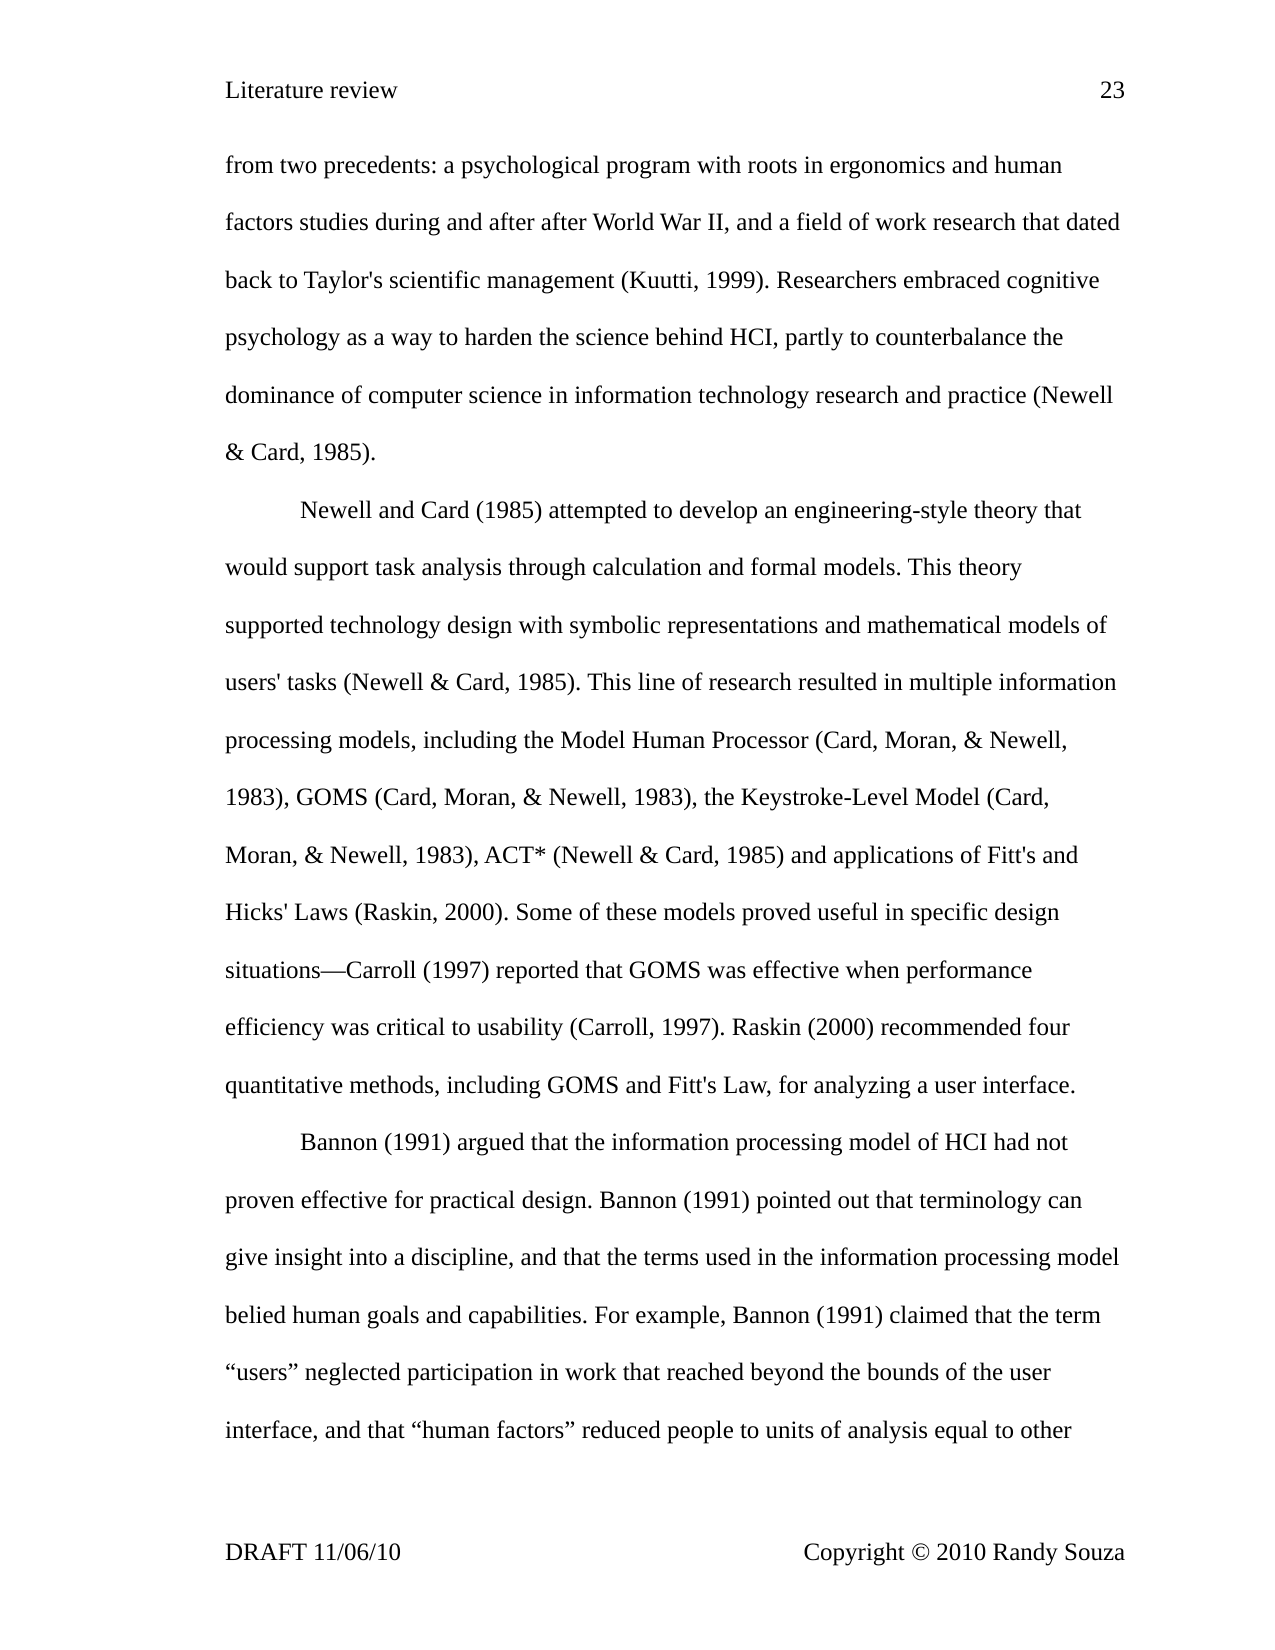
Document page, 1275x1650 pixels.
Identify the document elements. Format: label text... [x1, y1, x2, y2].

text from two precedents: a psychological program with roots in ergonomics and human factors studies during and after after World War II, and a field of work research that dated back to Taylor's scientific management (Kuutti, 1999). Researchers embraced cognitive psychology as a way to harden the science behind HCI, partly to counterbalance the dominance of computer science in information technology research and practice (Newell & Card, 1985). [225, 150, 1125, 466]
text Bannon (1991) argued that the information processing model of HCI had not proven effective for practical design. Bannon (1991) pointed out that terminology can give insight into a discipline, and that the terms used in the information processing model belied human goals and capabilities. For example, Bannon (1991) claimed that the term “users” neglected participation in work that reached beyond the bounds of the user interface, and that “human factors” reduced people to units of analysis equal to other [225, 1127, 1125, 1444]
text Newell and Card (1985) attempted to develop an engineering-style theory that would support task analysis through calculation and formal models. This theory supported technology design with symbolic representations and mathematical models of users' tasks (Newell & Card, 1985). This line of research resulted in multiple information processing models, including the Model Human Processor (Card, Moran, & Newell, 1983), GOMS (Card, Moran, & Newell, 1983), the Keystroke-Level Model (Card, Moran, & Newell, 1983), ACT* (Newell & Card, 1985) and applications of Fitt's and Hicks' Laws (Raskin, 2000). Some of these models proved useful in specific design situations—Carroll (1997) reported that GOMS was effective when performance efficiency was critical to usability (Carroll, 1997). Raskin (2000) recommended four quantitative methods, including GOMS and Fitt's Law, for analyzing a user interface. [225, 495, 1125, 1099]
